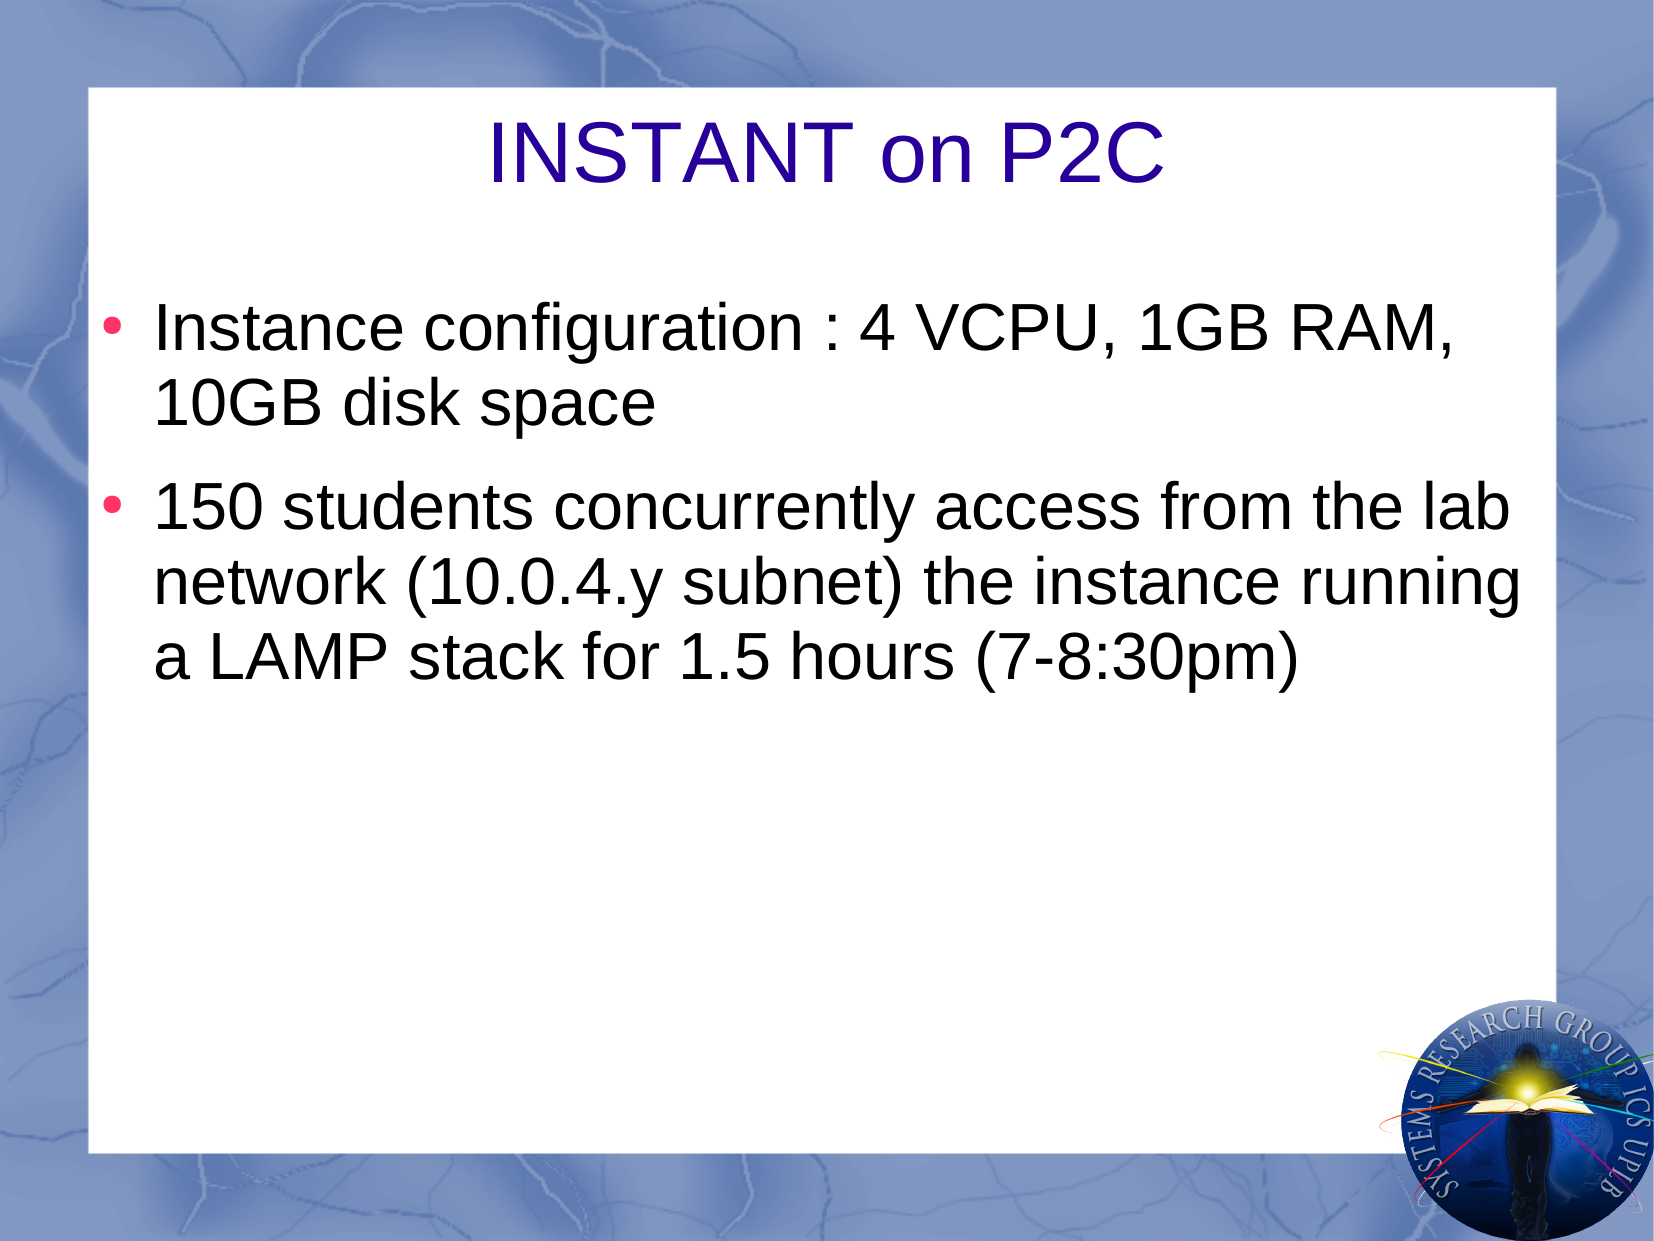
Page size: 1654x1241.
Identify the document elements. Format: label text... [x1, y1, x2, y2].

picture [0, 0, 1654, 1241]
title INSTANT on P2C [82, 49, 1571, 257]
list Instance configuration : 4 VCPU, 1GB RAM, 10GB disk space 150 students concurrently access from the lab network (10.0.4.y subnet) the instance running a LAMP stack for 1.5 hours (7-8:30pm) [82, 290, 1538, 995]
